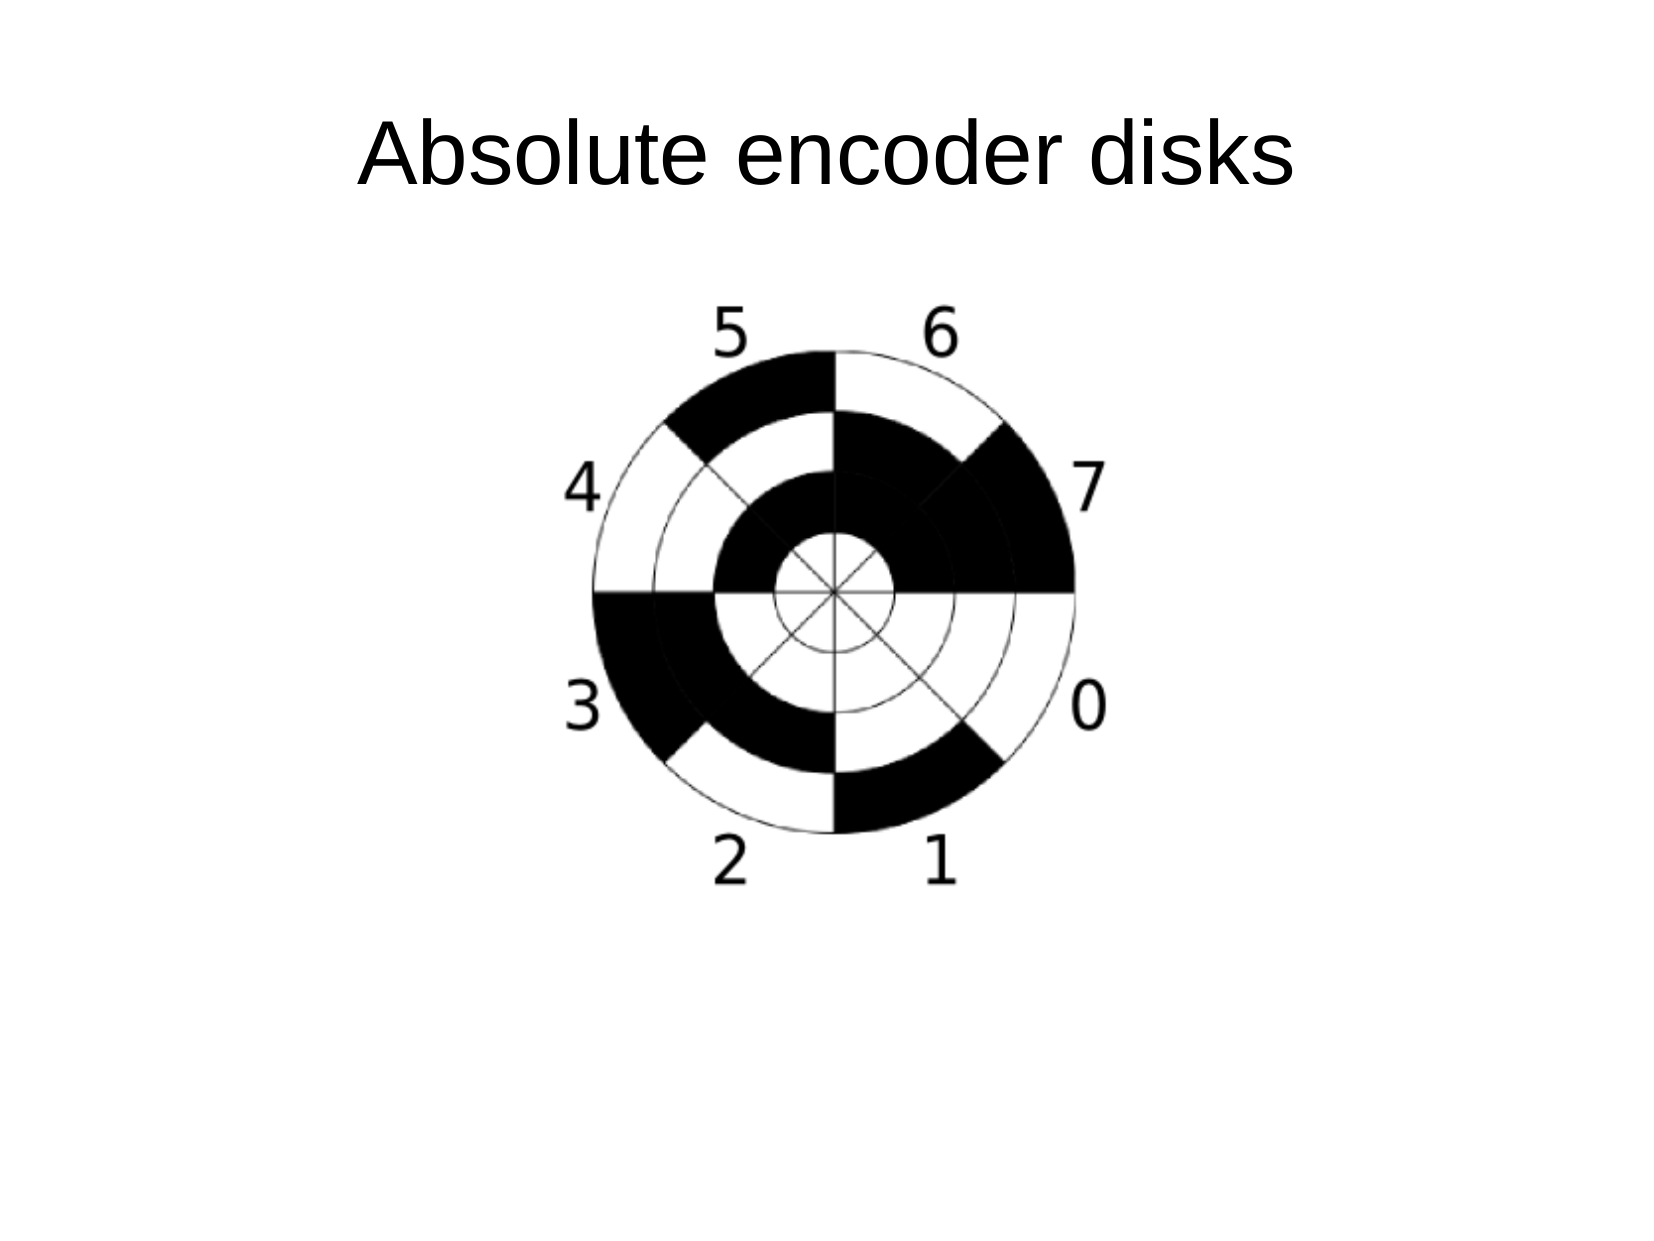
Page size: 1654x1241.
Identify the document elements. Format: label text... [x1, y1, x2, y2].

title Absolute encoder disks [82, 49, 1571, 257]
picture [543, 291, 1124, 908]
